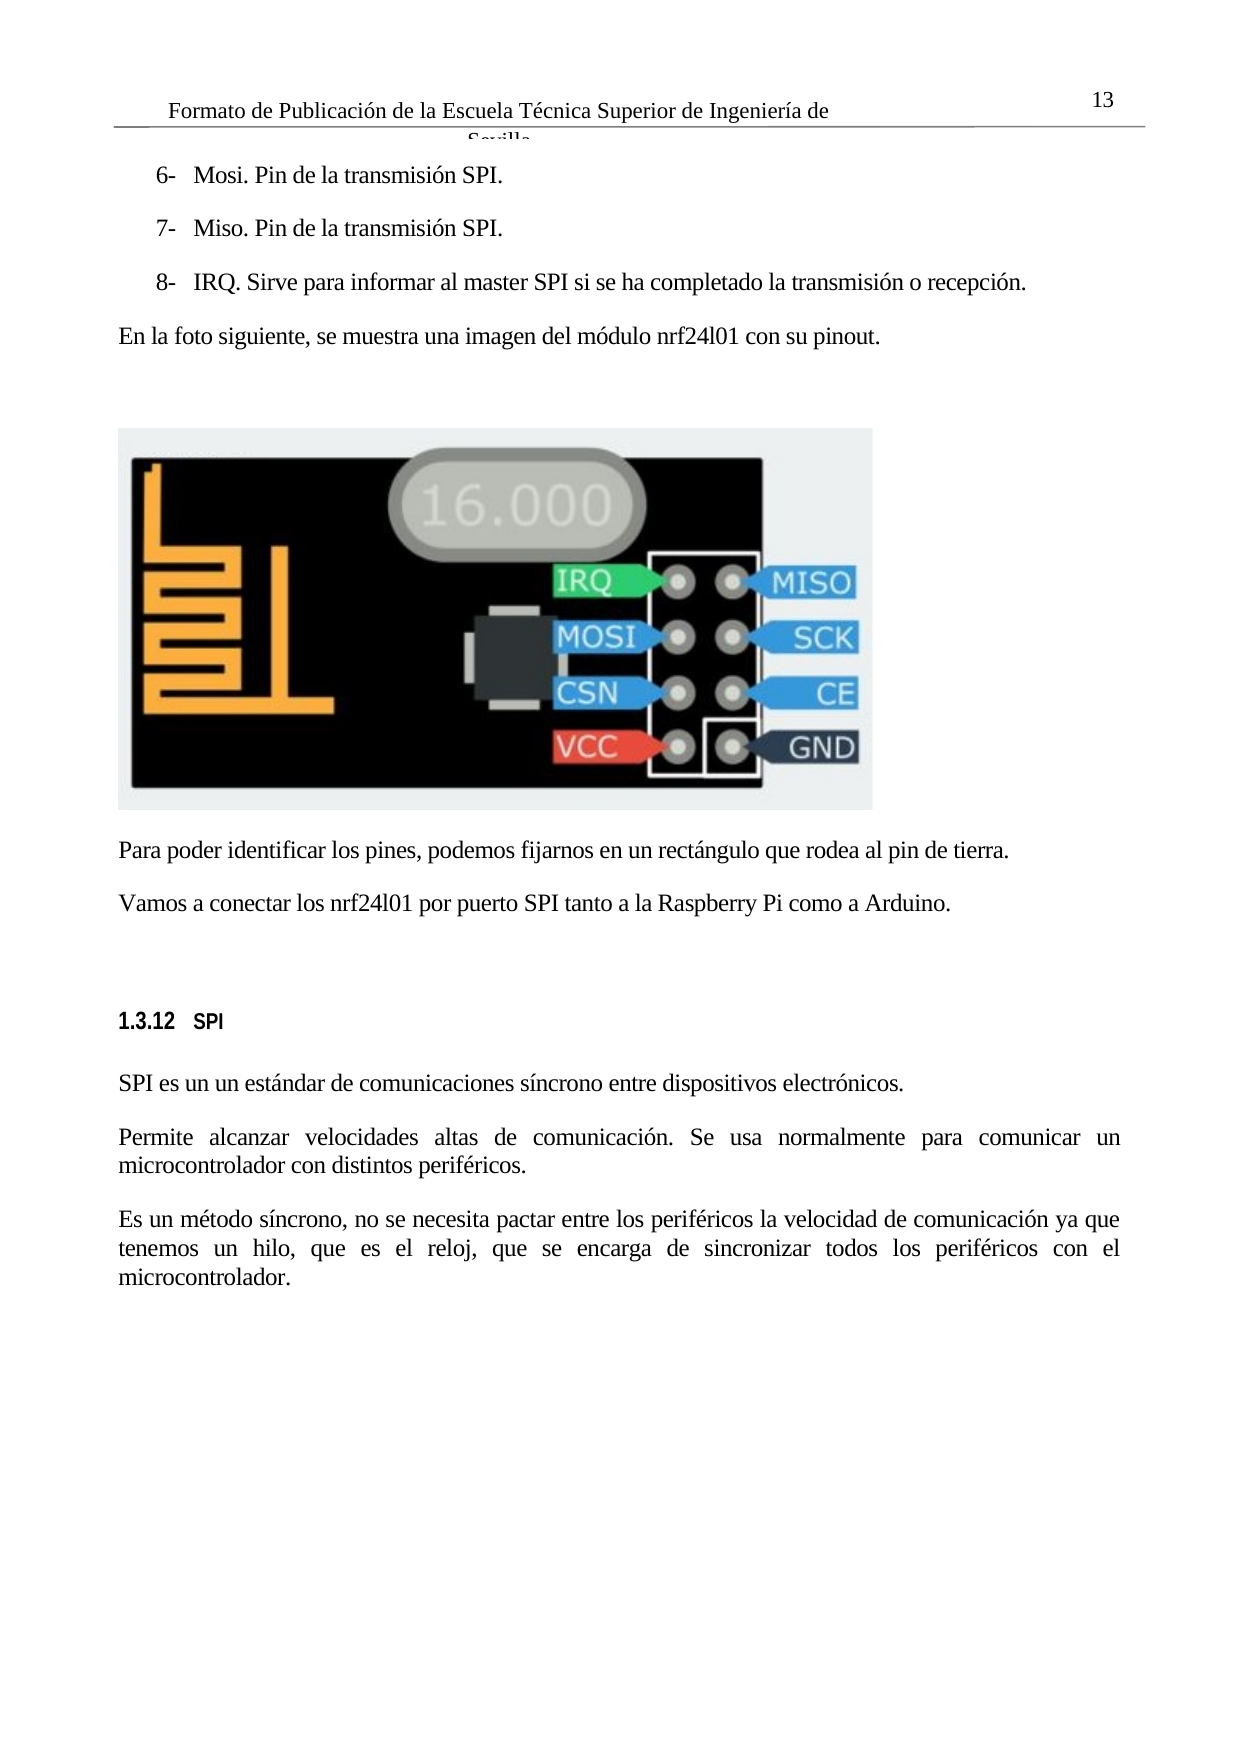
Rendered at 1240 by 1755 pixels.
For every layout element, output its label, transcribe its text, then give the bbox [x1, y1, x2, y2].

text Es un método síncrono, no se necesita pactar entre los periféricos la velocidad de comunicación ya que tenemos un hilo, que es el reloj, que se encarga de sincronizar todos los periféricos con el microcontrolador. [118, 1204, 1121, 1291]
text Vamos a conectar los nrf24l01 por puerto SPI tanto a la Raspberry Pi como a Arduino. [118, 888, 1121, 917]
text En la foto siguiente, se muestra una imagen del módulo nrf24l01 con su pinout. [118, 321, 1121, 350]
text SPI es un un estándar de comunicaciones síncrono entre dispositivos electrónicos. [118, 1068, 1121, 1097]
text Para poder identificar los pines, podemos fijarnos en un rectángulo que rodea al pin de tierra. [118, 835, 1121, 863]
text Permite alcanzar velocidades altas de comunicación. Se usa normalmente para comunicar un microcontrolador con distintos periféricos. [118, 1122, 1121, 1179]
list IRQ. Sirve para informar al master SPI si se ha completado la transmisión o recepción. [156, 267, 1121, 296]
subtitle SPI [118, 1006, 1121, 1035]
list Mosi. Pin de la transmisión SPI. [156, 160, 1121, 188]
list Miso. Pin de la transmisión SPI. [156, 213, 1121, 242]
